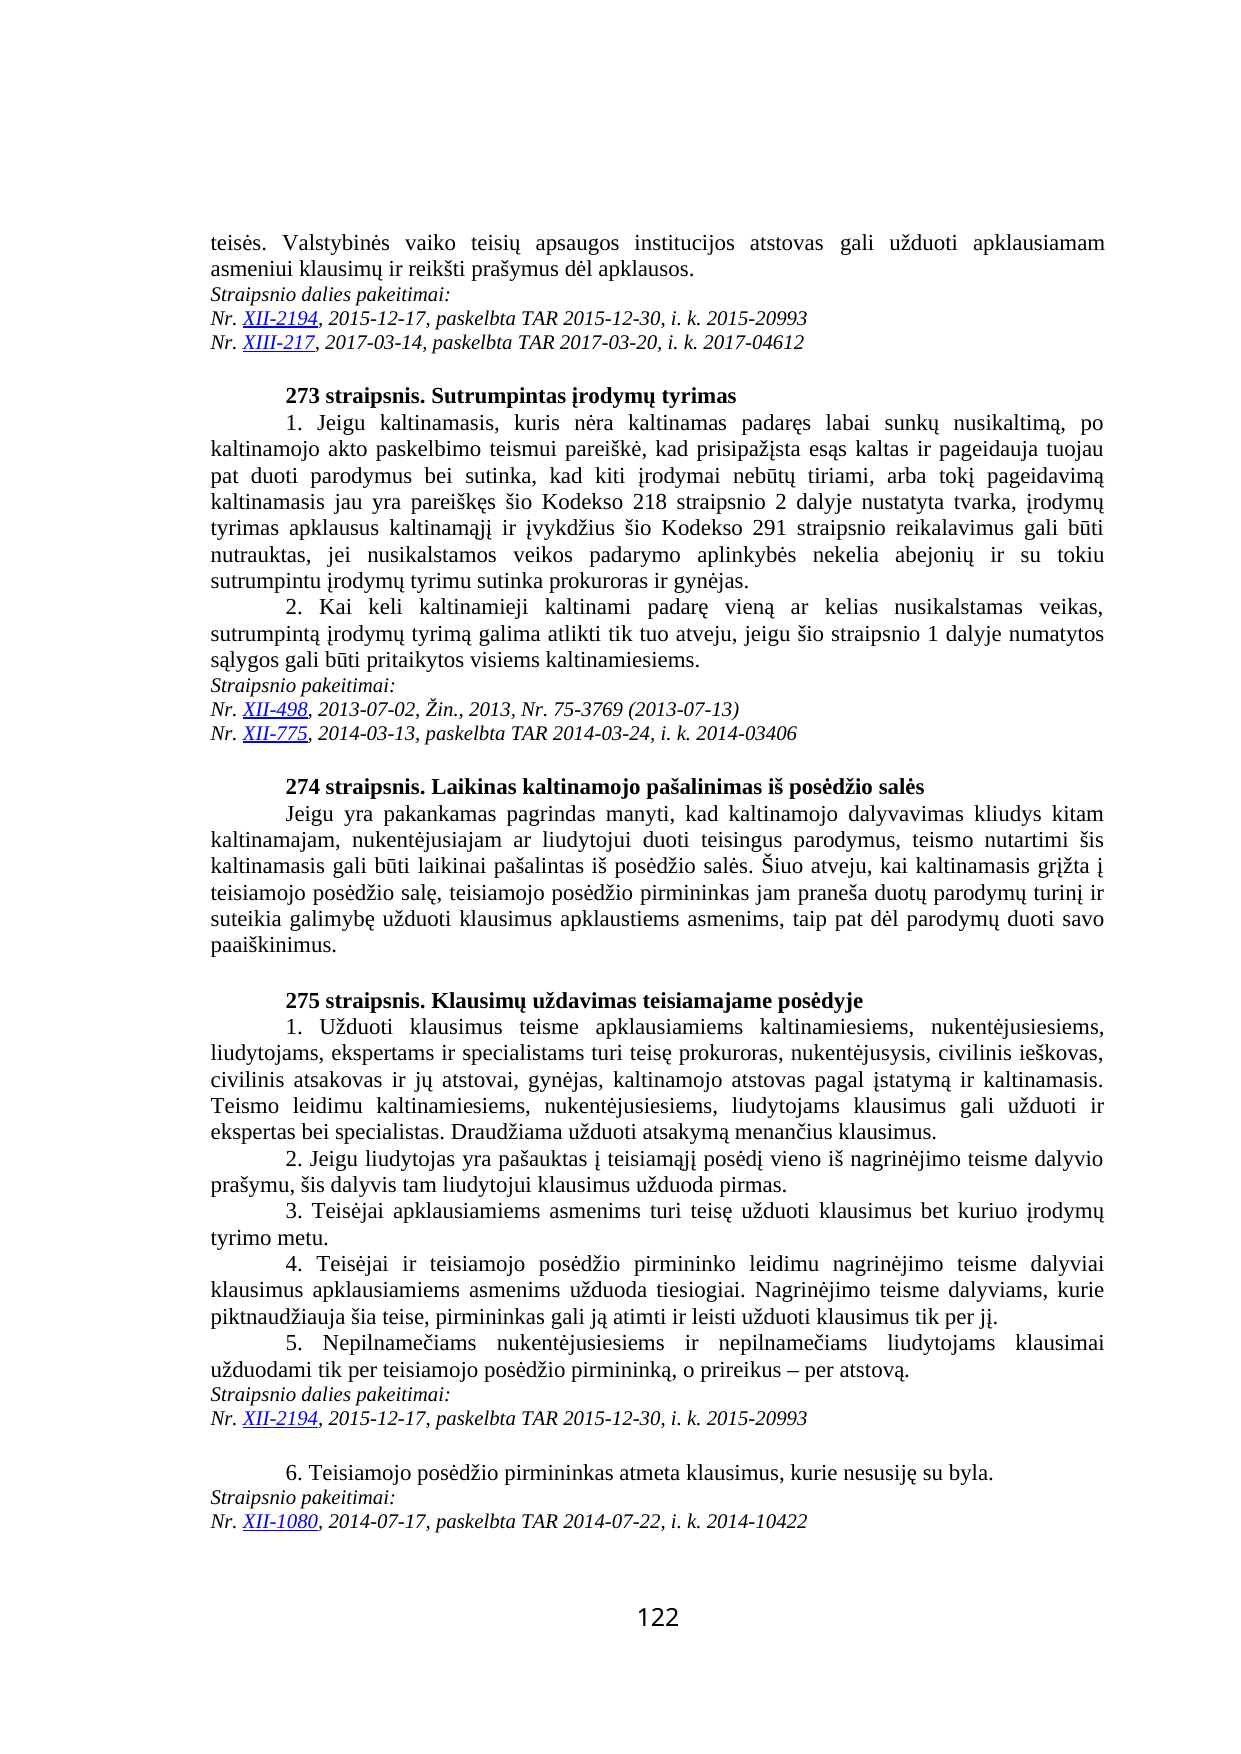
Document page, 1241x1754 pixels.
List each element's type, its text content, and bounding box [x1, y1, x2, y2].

text Straipsnio dalies pakeitimai: [210, 1382, 1105, 1406]
text Straipsnio pakeitimai: [210, 1485, 1105, 1509]
text Nr. XII-1080, 2014-07-17, paskelbta TAR 2014-07-22, i. k. 2014-10422 [210, 1509, 1105, 1533]
text 274 straipsnis. Laikinas kaltinamojo pašalinimas iš posėdžio salės [210, 773, 1105, 800]
text 1. Užduoti klausimus teisme apklausiamiems kaltinamiesiems, nukentėjusiesiems, liudytojams, ekspertams ir specialistams turi teisę prokuroras, nukentėjusysis, civilinis ieškovas, civilinis atsakovas ir jų atstovai, gynėjas, kaltinamojo atstovas pagal įstatymą ir kaltinamasis. Teismo leidimu kaltinamiesiems, nukentėjusiesiems, liudytojams klausimus gali užduoti ir ekspertas bei specialistas. Draudžiama užduoti atsakymą menančius klausimus. [210, 1013, 1105, 1145]
text 6. Teisiamojo posėdžio pirmininkas atmeta klausimus, kurie nesusiję su byla. [210, 1459, 1105, 1485]
text Straipsnio dalies pakeitimai: [210, 282, 1105, 306]
text Nr. XII-498, 2013-07-02, Žin., 2013, Nr. 75-3769 (2013-07-13) [210, 697, 1105, 721]
text 3. Teisėjai apklausiamiems asmenims turi teisę užduoti klausimus bet kuriuo įrodymų tyrimo metu. [210, 1197, 1105, 1250]
text 5. Nepilnamečiams nukentėjusiesiems ir nepilnamečiams liudytojams klausimai užduodami tik per teisiamojo posėdžio pirmininką, o prireikus – per atstovą. [210, 1329, 1105, 1382]
text teisės. Valstybinės vaiko teisių apsaugos institucijos atstovas gali užduoti apklausiamam asmeniui klausimų ir reikšti prašymus dėl apklausos. [210, 229, 1105, 282]
text Jeigu yra pakankamas pagrindas manyti, kad kaltinamojo dalyvavimas kliudys kitam kaltinamajam, nukentėjusiajam ar liudytojui duoti teisingus parodymus, teismo nutartimi šis kaltinamasis gali būti laikinai pašalintas iš posėdžio salės. Šiuo atveju, kai kaltinamasis grįžta į teisiamojo posėdžio salę, teisiamojo posėdžio pirmininkas jam praneša duotų parodymų turinį ir suteikia galimybę užduoti klausimus apklaustiems asmenims, taip pat dėl parodymų duoti savo paaiškinimus. [210, 800, 1105, 958]
text 4. Teisėjai ir teisiamojo posėdžio pirmininko leidimu nagrinėjimo teisme dalyviai klausimus apklausiamiems asmenims užduoda tiesiogiai. Nagrinėjimo teisme dalyviams, kurie piktnaudžiauja šia teise, pirmininkas gali ją atimti ir leisti užduoti klausimus tik per jį. [210, 1250, 1105, 1329]
text Nr. XII-2194, 2015-12-17, paskelbta TAR 2015-12-30, i. k. 2015-20993 [210, 1406, 1105, 1430]
text Straipsnio pakeitimai: [210, 672, 1105, 697]
text 2. Jeigu liudytojas yra pašauktas į teisiamąjį posėdį vieno iš nagrinėjimo teisme dalyvio prašymu, šis dalyvis tam liudytojui klausimus užduoda pirmas. [210, 1145, 1105, 1197]
text 273 straipsnis. Sutrumpintas įrodymų tyrimas [210, 383, 1105, 409]
text Nr. XII-2194, 2015-12-17, paskelbta TAR 2015-12-30, i. k. 2015-20993 [210, 306, 1105, 330]
text Nr. XII-775, 2014-03-13, paskelbta TAR 2014-03-24, i. k. 2014-03406 [210, 721, 1105, 745]
text 2. Kai keli kaltinamieji kaltinami padarę vieną ar kelias nusikalstamas veikas, sutrumpintą įrodymų tyrimą galima atlikti tik tuo atveju, jeigu šio straipsnio 1 dalyje numatytos sąlygos gali būti pritaikytos visiems kaltinamiesiems. [210, 593, 1105, 672]
text 1. Jeigu kaltinamasis, kuris nėra kaltinamas padaręs labai sunkų nusikaltimą, po kaltinamojo akto paskelbimo teismui pareiškė, kad prisipažįsta esąs kaltas ir pageidauja tuojau pat duoti parodymus bei sutinka, kad kiti įrodymai nebūtų tiriami, arba tokį pageidavimą kaltinamasis jau yra pareiškęs šio Kodekso 218 straipsnio 2 dalyje nustatyta tvarka, įrodymų tyrimas apklausus kaltinamąjį ir įvykdžius šio Kodekso 291 straipsnio reikalavimus gali būti nutrauktas, jei nusikalstamos veikos padarymo aplinkybės nekelia abejonių ir su tokiu sutrumpintu įrodymų tyrimu sutinka prokuroras ir gynėjas. [210, 409, 1105, 593]
text Nr. XIII-217, 2017-03-14, paskelbta TAR 2017-03-20, i. k. 2017-04612 [210, 330, 1105, 354]
text 275 straipsnis. Klausimų uždavimas teisiamajame posėdyje [210, 987, 1105, 1013]
